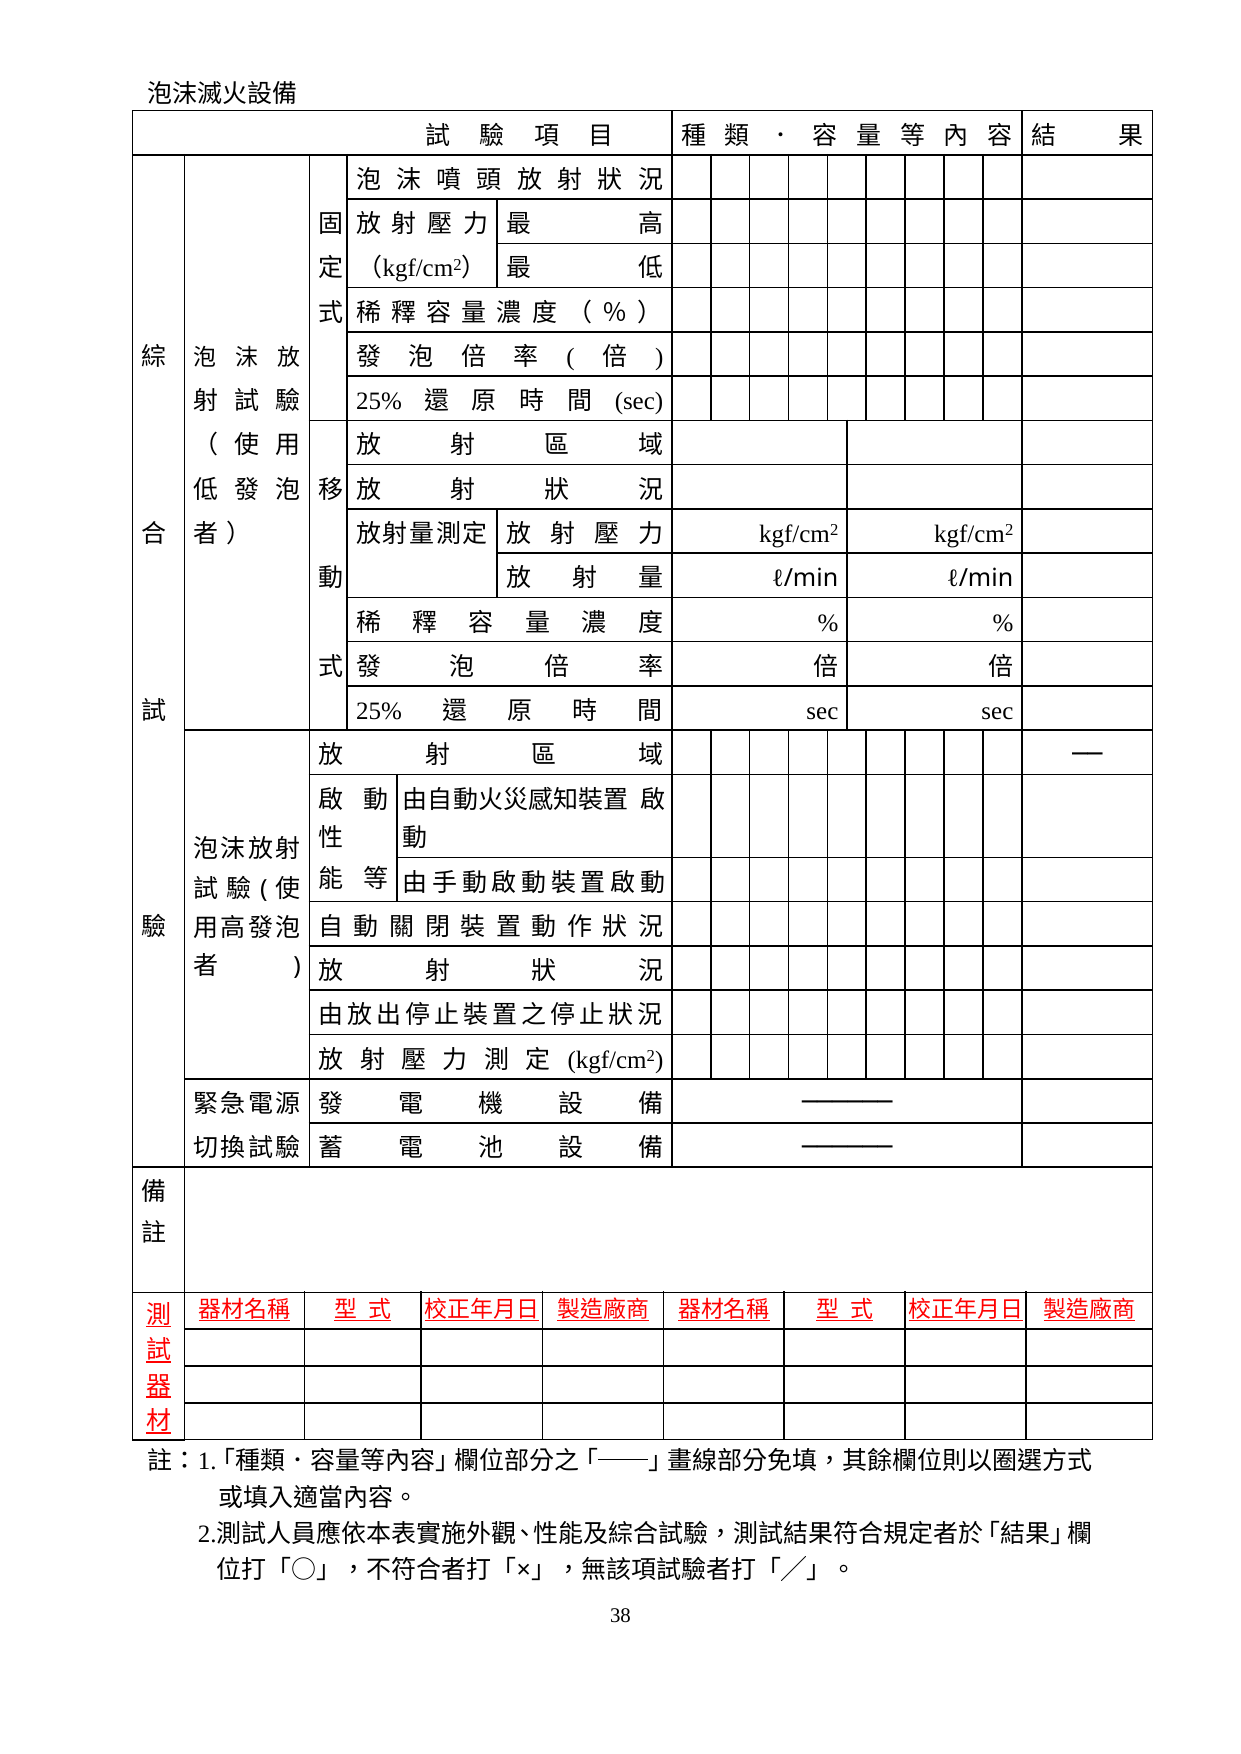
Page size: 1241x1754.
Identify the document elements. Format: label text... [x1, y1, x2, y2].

table_cell [1023, 377, 1152, 419]
table_cell [785, 1404, 904, 1439]
table_cell [133, 1078, 184, 1122]
table_cell [133, 243, 184, 287]
table_cell [673, 200, 710, 242]
table_cell [672, 1168, 1022, 1291]
table_cell [712, 991, 749, 1033]
table_cell [984, 288, 1021, 331]
table_cell sec [673, 687, 846, 729]
table_cell [310, 508, 346, 552]
table_cell 25%還原時間(sec) [348, 377, 671, 419]
table_cell [828, 947, 865, 989]
table_cell [906, 731, 943, 774]
table_cell 動 [310, 552, 346, 597]
table_cell [185, 641, 309, 685]
table_cell 發泡倍率(倍) [348, 333, 671, 375]
table_cell [945, 156, 982, 198]
table_cell [422, 1404, 542, 1439]
table_cell [673, 775, 710, 856]
table_cell [133, 641, 184, 685]
table_cell [305, 1367, 420, 1402]
table_cell 者）1 [185, 508, 309, 552]
table_cell [185, 198, 309, 242]
table_cell [750, 947, 788, 989]
table_cell [789, 731, 827, 774]
table_cell [789, 858, 827, 901]
table_cell 倍 [848, 642, 1021, 685]
table_cell [185, 1330, 304, 1365]
table_cell [906, 947, 943, 989]
table_cell 最低 [498, 244, 671, 287]
table_cell [310, 597, 346, 641]
table_cell [984, 1035, 1021, 1078]
table_cell [1023, 510, 1152, 552]
table_cell [867, 947, 904, 989]
table_cell [1023, 775, 1152, 856]
table_cell 製造廠商 [1027, 1293, 1152, 1328]
table_cell [789, 288, 827, 331]
table_cell [789, 947, 827, 989]
table_cell [828, 244, 865, 287]
table_cell 移 [310, 464, 346, 508]
table_cell [1023, 947, 1152, 989]
table_cell [828, 731, 865, 774]
table_cell [789, 775, 827, 856]
table_cell [906, 288, 943, 331]
table_cell [984, 991, 1021, 1033]
table_cell [673, 333, 710, 375]
table_cell [305, 1330, 420, 1365]
table_cell 放射壓力測定(kgf/cm2) [310, 1035, 671, 1078]
table_cell [828, 858, 865, 901]
table_cell [133, 552, 184, 597]
table_cell [1023, 288, 1152, 331]
table_cell 式 [310, 641, 346, 685]
table_cell 發電機設備 [310, 1080, 671, 1122]
table_cell [185, 685, 309, 729]
table_cell [185, 1168, 309, 1291]
table_cell [310, 156, 346, 198]
table_cell 放射狀況 [348, 465, 671, 508]
table_cell [848, 421, 1021, 464]
table_cell [309, 1168, 672, 1291]
table_cell （使用 [185, 420, 309, 464]
table_cell ℓ/min [673, 554, 846, 597]
table_cell % [848, 598, 1021, 641]
table_cell [185, 552, 309, 597]
table_cell [1023, 244, 1152, 287]
table_cell [664, 1330, 783, 1365]
table_cell [867, 333, 904, 375]
table_cell [712, 200, 749, 242]
table_cell [1027, 1330, 1152, 1365]
table_cell [984, 244, 1021, 287]
table_cell [664, 1367, 783, 1402]
table_cell [828, 1035, 865, 1078]
table_cell [712, 156, 749, 198]
table_cell [712, 731, 749, 774]
table_cell [945, 991, 982, 1033]
table_cell [828, 156, 865, 198]
table_cell [828, 775, 865, 856]
table_cell 射試驗 [185, 375, 309, 419]
table_cell [664, 1404, 783, 1439]
table_cell [305, 1404, 420, 1439]
table_cell [867, 858, 904, 901]
table_cell [906, 991, 943, 1033]
table_cell [712, 858, 749, 901]
table_cell [133, 945, 184, 989]
table_cell [422, 1367, 542, 1402]
text 2.測試人員應依本表實施外觀、性能及綜合試驗，測試結果符合規定者於「結果」欄位打「○」，不符合者打「×」，無該項試驗者打「╱」。 [198, 1513, 1092, 1586]
table_cell [906, 902, 943, 945]
table_cell 由放出停止裝置之停止狀況 [310, 991, 671, 1033]
table_cell [750, 377, 788, 419]
table_cell 型 式 [785, 1293, 904, 1328]
table_cell 自動關閉裝置動作狀況 [310, 902, 671, 945]
table_cell [310, 331, 346, 375]
table_cell [1023, 465, 1152, 508]
table_cell [133, 464, 184, 508]
table_cell [543, 1367, 663, 1402]
table_cell 由手動啟動裝置啟動 [398, 858, 671, 901]
table_cell [848, 465, 1021, 508]
table_cell 緊急電源 [185, 1080, 309, 1122]
table_cell 蓄電池設備 [310, 1124, 671, 1166]
table_cell （kgf/cm2） [348, 243, 496, 287]
table_cell [789, 244, 827, 287]
table_cell 低發泡 [185, 464, 309, 508]
table_cell [712, 288, 749, 331]
table_cell [1023, 1035, 1152, 1078]
table_cell [828, 333, 865, 375]
table_cell 放射區域 [310, 731, 671, 774]
table_cell [712, 244, 749, 287]
table_cell 25%還原時間 [348, 687, 671, 729]
table_cell [1023, 200, 1152, 242]
table_cell [133, 729, 184, 774]
table_cell [133, 989, 184, 1033]
table_cell [906, 377, 943, 419]
table_cell sec [848, 687, 1021, 729]
table_cell 放射區域 [348, 421, 671, 464]
table_cell [750, 333, 788, 375]
table_cell 放射狀況 [310, 947, 671, 989]
table_header 種類．容量等內容 [673, 111, 1021, 154]
table_cell [1023, 902, 1152, 945]
table_cell [133, 774, 184, 856]
table_cell 校正年月日 [422, 1293, 542, 1328]
table_cell 放射量 [498, 554, 671, 597]
table_cell [945, 731, 982, 774]
table_cell [673, 991, 710, 1033]
table_cell [789, 333, 827, 375]
table_cell [789, 991, 827, 1033]
table_cell [1023, 858, 1152, 901]
table_cell 測試 器 材 [133, 1293, 184, 1439]
table_cell [945, 288, 982, 331]
table_cell [945, 858, 982, 901]
table_cell [673, 288, 710, 331]
table_cell [310, 685, 346, 729]
table_cell [185, 1367, 304, 1402]
table_cell 定 [310, 243, 346, 287]
table_cell [543, 1404, 663, 1439]
table_cell 式 [310, 287, 346, 331]
table_cell [867, 200, 904, 242]
table_cell [133, 1034, 184, 1078]
table_cell [750, 1035, 788, 1078]
table_cell [133, 375, 184, 419]
table_cell [712, 377, 749, 419]
table_cell [750, 200, 788, 242]
table_cell [789, 1035, 827, 1078]
table_cell [984, 156, 1021, 198]
table_cell [984, 775, 1021, 856]
table_cell [984, 902, 1021, 945]
table_cell 啟動性 能等 [310, 775, 396, 901]
table_cell 驗 [133, 901, 184, 945]
table_cell [867, 1035, 904, 1078]
table_cell [828, 991, 865, 1033]
table_cell [867, 775, 904, 856]
table_cell 備 註 [133, 1168, 184, 1291]
table_cell 固 [310, 198, 346, 242]
table_cell [185, 1404, 304, 1439]
table_cell 稀釋容量濃度 [348, 598, 671, 641]
table_cell 型 式 [305, 1293, 420, 1328]
table_cell [906, 156, 943, 198]
table_cell [906, 333, 943, 375]
table_cell 由自動火災感知裝置 啟動 [398, 775, 671, 856]
table_cell [750, 244, 788, 287]
table_cell [673, 731, 710, 774]
table_cell [984, 947, 1021, 989]
table_cell [133, 198, 184, 242]
table_cell [185, 243, 309, 287]
table_cell [310, 421, 346, 464]
table_cell [945, 244, 982, 287]
table_cell [785, 1330, 904, 1365]
table_cell [945, 333, 982, 375]
table_cell [867, 156, 904, 198]
table_cell [1027, 1404, 1152, 1439]
table_cell [712, 333, 749, 375]
table_cell [867, 377, 904, 419]
table_cell [1023, 1124, 1152, 1166]
table_cell [543, 1330, 663, 1365]
table_cell 倍 [673, 642, 846, 685]
table_cell [1023, 554, 1152, 597]
table_cell kgf/cm2 [848, 510, 1021, 552]
table_cell [984, 377, 1021, 419]
table_cell [1022, 1168, 1152, 1291]
table_cell [185, 156, 309, 198]
table_cell 切換試驗 [185, 1122, 309, 1166]
table_cell 放射量測定 [348, 510, 496, 552]
table_cell [1023, 991, 1152, 1033]
table_cell [828, 200, 865, 242]
table_cell 發泡倍率 [348, 642, 671, 685]
table_cell [673, 156, 710, 198]
table_cell 器材名稱 [664, 1293, 783, 1328]
table_cell [1023, 598, 1152, 641]
table_cell [828, 288, 865, 331]
table_cell [1023, 333, 1152, 375]
table_cell 稀釋容量濃度（％） [348, 288, 671, 331]
table_cell [906, 200, 943, 242]
table_cell [1023, 156, 1152, 198]
table_header 試驗項目1 [133, 111, 671, 154]
table_cell [1023, 421, 1152, 464]
table_cell [1023, 687, 1152, 729]
table_cell [789, 902, 827, 945]
table_cell [945, 377, 982, 419]
table_cell [133, 1122, 184, 1166]
table_cell [867, 731, 904, 774]
table_cell [750, 156, 788, 198]
table_cell [1023, 642, 1152, 685]
table_cell [906, 1367, 1025, 1402]
table_cell 合 [133, 508, 184, 552]
table_cell [712, 775, 749, 856]
table_header 結果 [1023, 111, 1152, 154]
table_cell [133, 287, 184, 331]
table_cell [673, 377, 710, 419]
table_cell [133, 856, 184, 901]
table_cell [984, 731, 1021, 774]
table_cell kgf/cm2 [673, 510, 846, 552]
text 泡沫滅火設備 [148, 74, 1092, 110]
table_cell [906, 1404, 1025, 1439]
table_cell [673, 1035, 710, 1078]
table_cell [867, 902, 904, 945]
table_cell [945, 200, 982, 242]
table_cell [828, 902, 865, 945]
table_cell [673, 244, 710, 287]
table_cell [185, 597, 309, 641]
table_cell [712, 947, 749, 989]
table_cell 泡沫噴頭放射狀況 [348, 156, 671, 198]
table_cell [712, 902, 749, 945]
table_cell [906, 858, 943, 901]
table_cell [906, 1035, 943, 1078]
table_cell 泡沫放射 試驗(使用高發泡者) [185, 731, 309, 1078]
table_cell [310, 375, 346, 419]
table_cell [133, 597, 184, 641]
table_cell % [673, 598, 846, 641]
table_cell 最高 [498, 200, 671, 242]
table_cell [750, 902, 788, 945]
table_cell 製造廠商 [543, 1293, 663, 1328]
text 註：1.「種類．容量等內容」欄位部分之「──」畫線部分免填，其餘欄位則以圈選方式或填入適當內容。 [148, 1441, 1092, 1513]
table_cell [945, 1035, 982, 1078]
table_cell [789, 377, 827, 419]
table_cell [945, 947, 982, 989]
table_cell 放射壓力 [498, 510, 671, 552]
table_cell [750, 775, 788, 856]
table_cell [906, 775, 943, 856]
table_cell [673, 465, 846, 508]
table_cell [185, 287, 309, 331]
table_cell [348, 552, 496, 597]
table_cell [673, 947, 710, 989]
table_cell [789, 200, 827, 242]
table_cell [750, 288, 788, 331]
table_cell [673, 902, 710, 945]
table_cell [945, 902, 982, 945]
table_cell [422, 1330, 542, 1365]
table_cell [828, 377, 865, 419]
table_cell [906, 1330, 1025, 1365]
table_cell 泡沫放 [185, 331, 309, 375]
table_cell ℓ/min [848, 554, 1021, 597]
table_cell 試 [133, 685, 184, 729]
table_cell 放射壓力 [348, 200, 496, 242]
table_cell [867, 288, 904, 331]
table_cell [984, 200, 1021, 242]
table_cell [867, 244, 904, 287]
table_cell [673, 421, 846, 464]
table_cell [133, 420, 184, 464]
table_cell ────── [673, 1080, 1021, 1122]
table_cell [750, 731, 788, 774]
table_cell [750, 858, 788, 901]
table_cell [984, 858, 1021, 901]
table_cell 綜 [133, 331, 184, 375]
table_cell [673, 858, 710, 901]
table_cell ────── [673, 1124, 1021, 1166]
table_cell [789, 156, 827, 198]
table_cell ── [1023, 731, 1152, 774]
table_cell [750, 991, 788, 1033]
table_cell [867, 991, 904, 1033]
table_cell [712, 1035, 749, 1078]
table_cell [984, 333, 1021, 375]
table_cell 器材名稱 [185, 1293, 304, 1328]
table_cell 校正年月日 [906, 1293, 1025, 1328]
table_cell [785, 1367, 904, 1402]
table_cell [945, 775, 982, 856]
table_cell [906, 244, 943, 287]
table_cell [1023, 1080, 1152, 1122]
table_cell [133, 156, 184, 198]
table_cell [1027, 1367, 1152, 1402]
